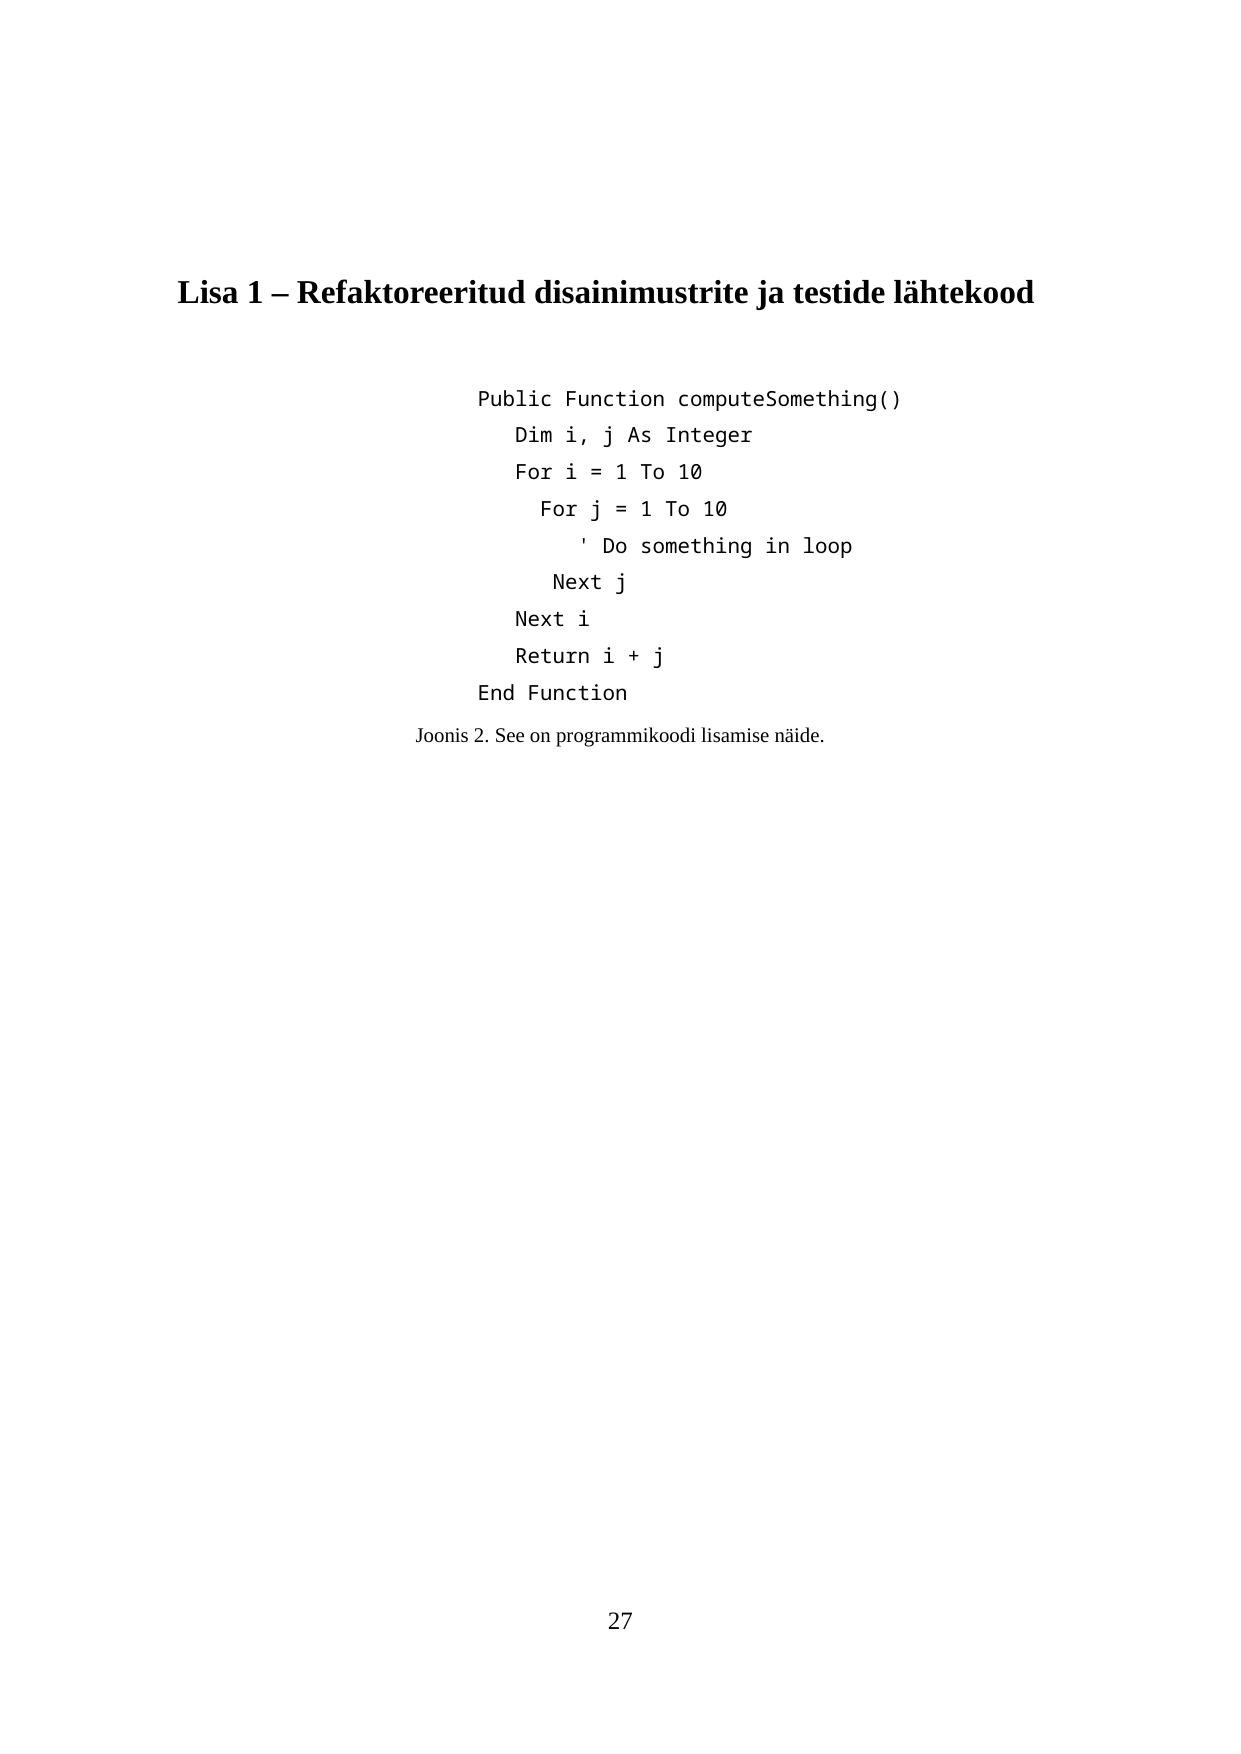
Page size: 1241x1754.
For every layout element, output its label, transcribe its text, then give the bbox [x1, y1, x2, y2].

text Public Function computeSomething() [477, 384, 1063, 412]
text Joonis 2. See on programmikoodi lisamise näide. [177, 723, 1063, 747]
text For i = 1 To 10 [477, 457, 1063, 486]
text Return i + j [477, 641, 1063, 669]
text ' Do something in loop [477, 531, 1063, 559]
text Dim i, j As Integer [477, 420, 1063, 449]
subtitle Lisa 1 – Refaktoreeritud disainimustrite ja testide lähtekood [177, 273, 1063, 311]
text For j = 1 To 10 [477, 494, 1063, 522]
text Next j [477, 567, 1063, 596]
text Next i [477, 604, 1063, 633]
text End Function [477, 678, 1063, 706]
